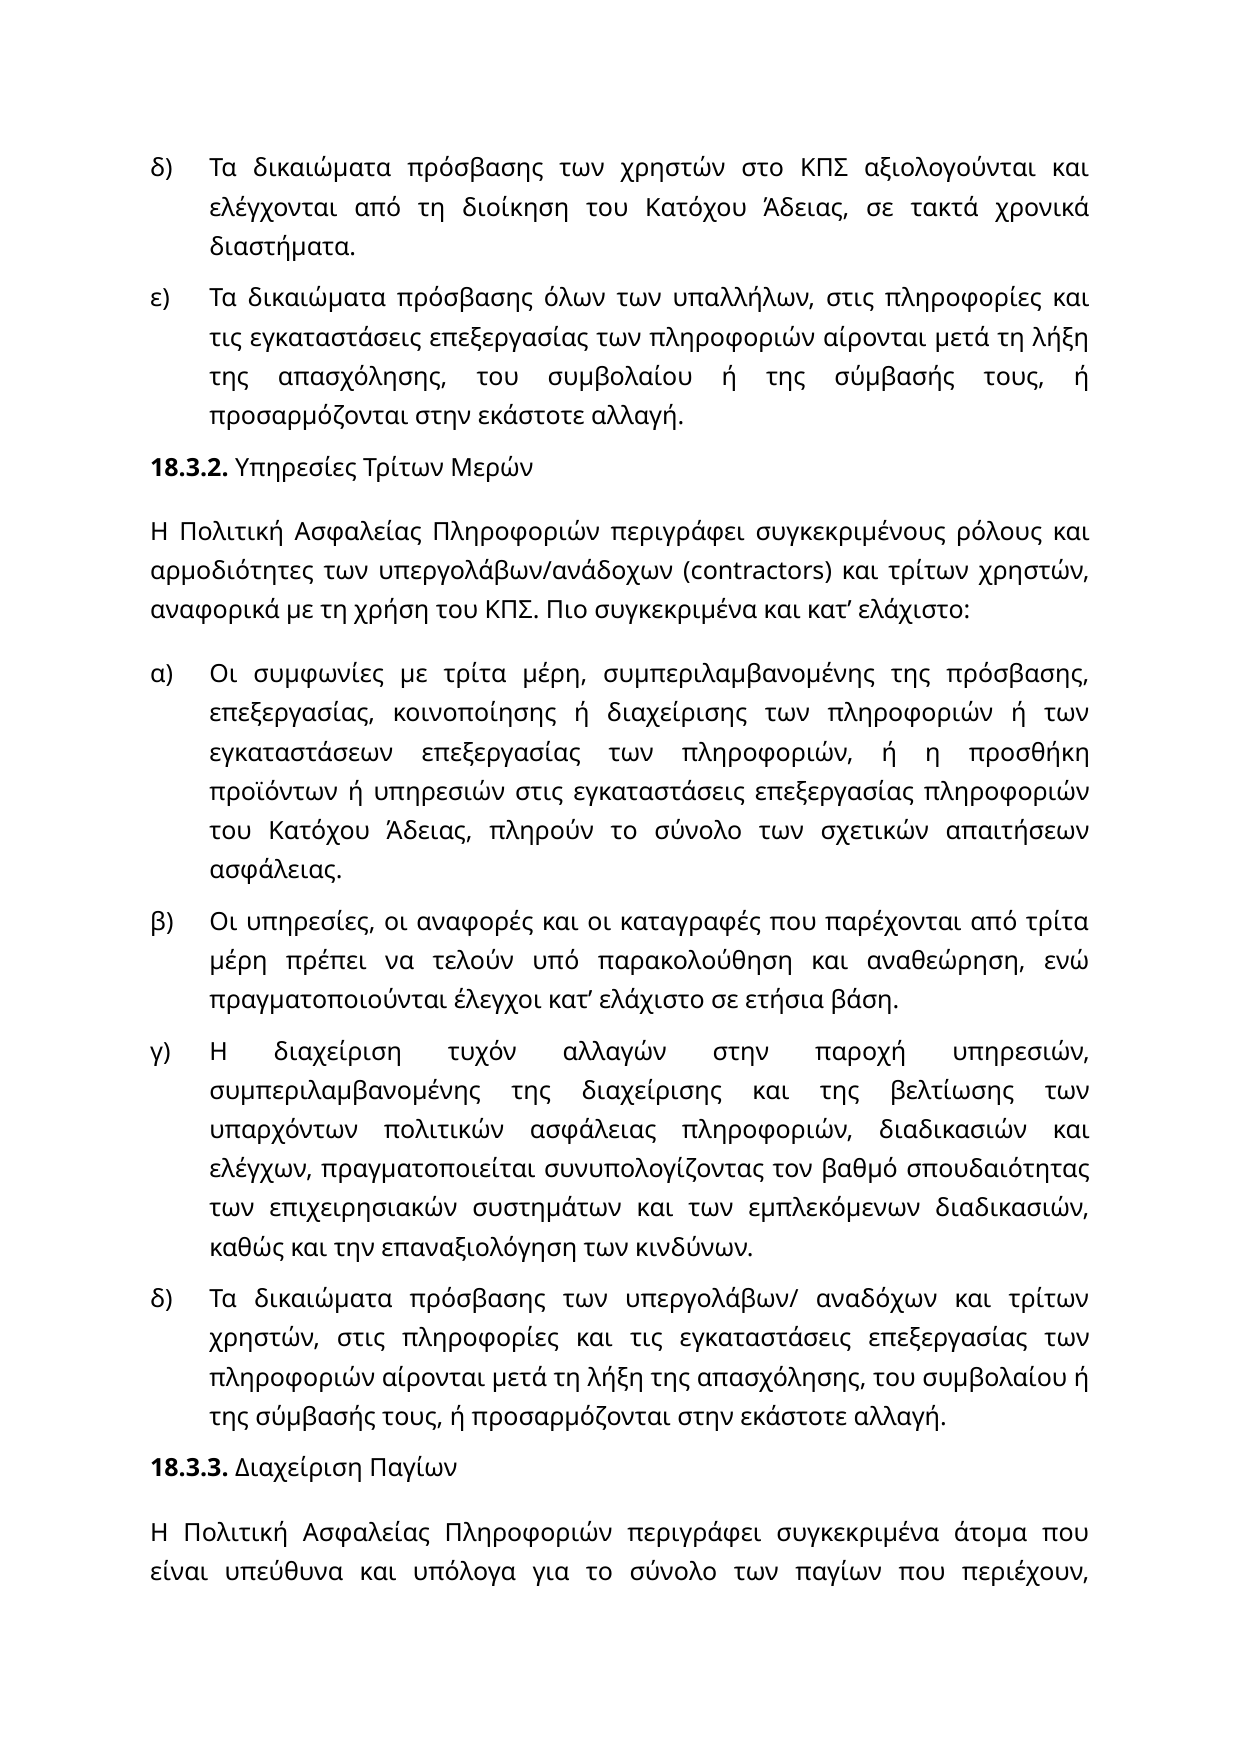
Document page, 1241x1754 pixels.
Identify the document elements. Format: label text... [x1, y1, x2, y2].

text Η Πολιτική Ασφαλείας Πληροφοριών περιγράφει συγκεκριμένους ρόλους και αρμοδιότητες των υπεργολάβων/ανάδοχων (contractors) και τρίτων χρηστών, αναφορικά με τη χρήση του ΚΠΣ. Πιο συγκεκριμένα και κατ’ ελάχιστο: [150, 513, 1090, 626]
list δ) Τα δικαιώματα πρόσβασης των υπεργολάβων/ αναδόχων και τρίτων χρηστών, στις πληροφορίες και τις εγκαταστάσεις επεξεργασίας των πληροφοριών αίρονται μετά τη λήξη της απασχόλησης, του συμβολαίου ή της σύμβασής τους, ή προσαρμόζονται στην εκάστοτε αλλαγή. [150, 1281, 1090, 1432]
list δ) Τα δικαιώματα πρόσβασης των χρηστών στο ΚΠΣ αξιολογούνται και ελέγχονται από τη διοίκηση του Κατόχου Άδειας, σε τακτά χρονικά διαστήματα. [150, 150, 1090, 262]
text 18.3.2. Υπηρεσίες Τρίτων Μερών [150, 449, 1090, 483]
list β) Οι υπηρεσίες, οι αναφορές και οι καταγραφές που παρέχονται από τρίτα μέρη πρέπει να τελούν υπό παρακολούθηση και αναθεώρηση, ενώ πραγματοποιούνται έλεγχοι κατ’ ελάχιστο σε ετήσια βάση. [150, 903, 1090, 1016]
text Η Πολιτική Ασφαλείας Πληροφοριών περιγράφει συγκεκριμένα άτομα που είναι υπεύθυνα και υπόλογα για το σύνολο των παγίων που περιέχουν, [150, 1514, 1090, 1587]
text 18.3.3. Διαχείριση Παγίων [150, 1450, 1090, 1484]
list ε) Τα δικαιώματα πρόσβασης όλων των υπαλλήλων, στις πληροφορίες και τις εγκαταστάσεις επεξεργασίας των πληροφοριών αίρονται μετά τη λήξη της απασχόλησης, του συμβολαίου ή της σύμβασής τους, ή προσαρμόζονται στην εκάστοτε αλλαγή. [150, 280, 1090, 432]
list α) Οι συμφωνίες με τρίτα μέρη, συμπεριλαμβανομένης της πρόσβασης, επεξεργασίας, κοινοποίησης ή διαχείρισης των πληροφοριών ή των εγκαταστάσεων επεξεργασίας των πληροφοριών, ή η προσθήκη προϊόντων ή υπηρεσιών στις εγκαταστάσεις επεξεργασίας πληροφοριών του Κατόχου Άδειας, πληρούν το σύνολο των σχετικών απαιτήσεων ασφάλειας. [150, 656, 1090, 886]
list γ) Η διαχείριση τυχόν αλλαγών στην παροχή υπηρεσιών, συμπεριλαμβανομένης της διαχείρισης και της βελτίωσης των υπαρχόντων πολιτικών ασφάλειας πληροφοριών, διαδικασιών και ελέγχων, πραγματοποιείται συνυπολογίζοντας τον βαθμό σπουδαιότητας των επιχειρησιακών συστημάτων και των εμπλεκόμενων διαδικασιών, καθώς και την επαναξιολόγηση των κινδύνων. [150, 1033, 1090, 1263]
